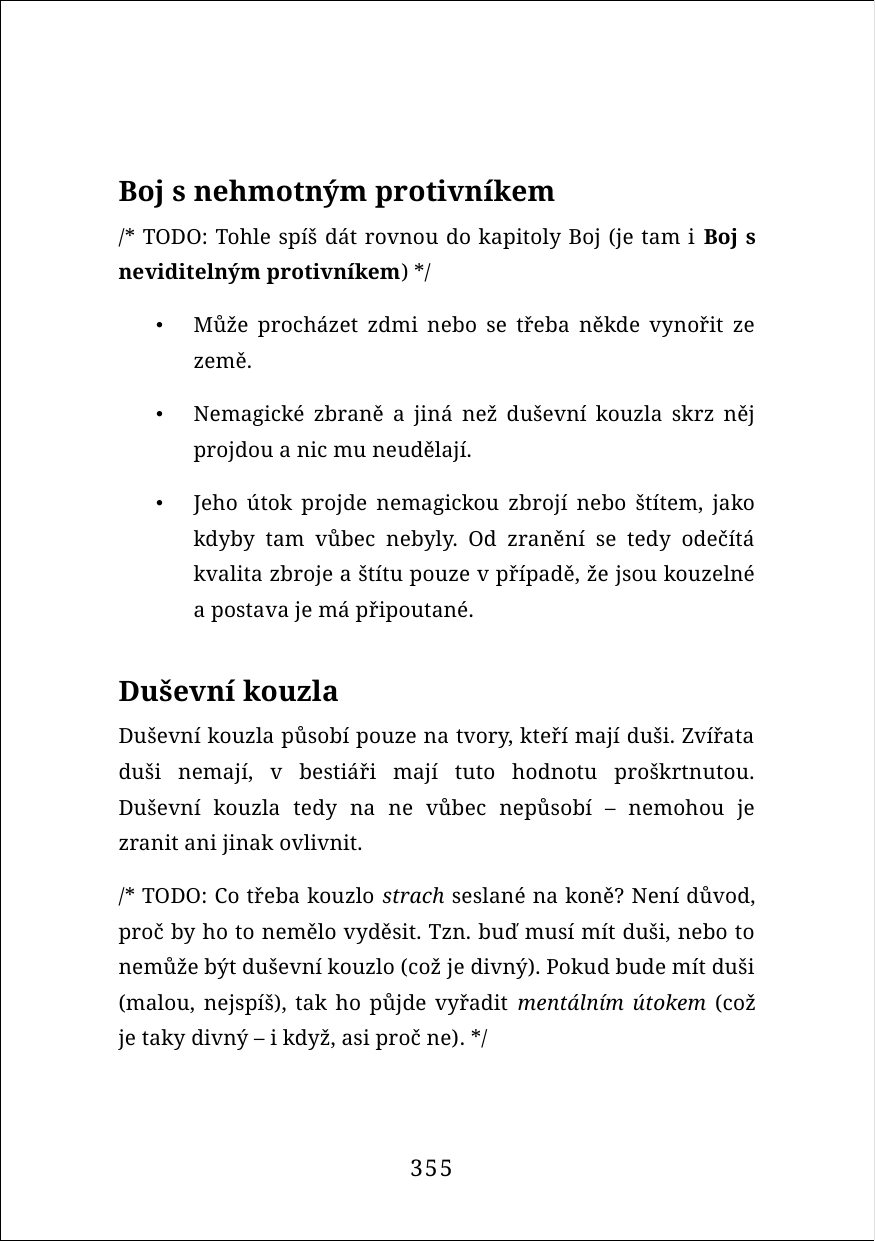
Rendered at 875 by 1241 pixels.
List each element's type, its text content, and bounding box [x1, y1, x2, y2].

list Může procházet zdmi nebo se třeba někde vynořit ze země. [156, 311, 756, 374]
subtitle Duševní kouzla [118, 672, 756, 710]
text /* TODO: Co třeba kouzlo strach seslané na koně? Není důvod, proč by ho to nemělo vyděsit. Tzn. buď musí mít duši, nebo to nemůže být duševní kouzlo (což je divný). Pokud bude mít duši (malou, nejspíš), tak ho půjde vyřadit mentálním útokem (což je taky divný – i když, asi proč ne). */ [118, 881, 756, 1052]
list Nemagické zbraně a jiná než duševní kouzla skrz něj projdou a nic mu neudělají. [156, 399, 756, 463]
list Jeho útok projde nemagickou zbrojí nebo štítem, jako kdyby tam vůbec nebyly. Od zranění se tedy odečítá kvalita zbroje a štítu pouze v případě, že jsou kouzelné a postava je má připoutané. [156, 488, 756, 623]
text /* TODO: Tohle spíš dát rovnou do kapitoly Boj (je tam i Boj s neviditelným protivníkem) */ [118, 222, 756, 286]
subtitle Boj s nehmotným protivníkem [118, 172, 756, 210]
text Duševní kouzla působí pouze na tvory, kteří mají duši. Zvířata duši nemají, v bestiáři mají tuto hodnotu proškrtnutou. Duševní kouzla tedy na ne vůbec nepůsobí – nemohou je zranit ani jinak ovlivnit. [118, 722, 756, 857]
